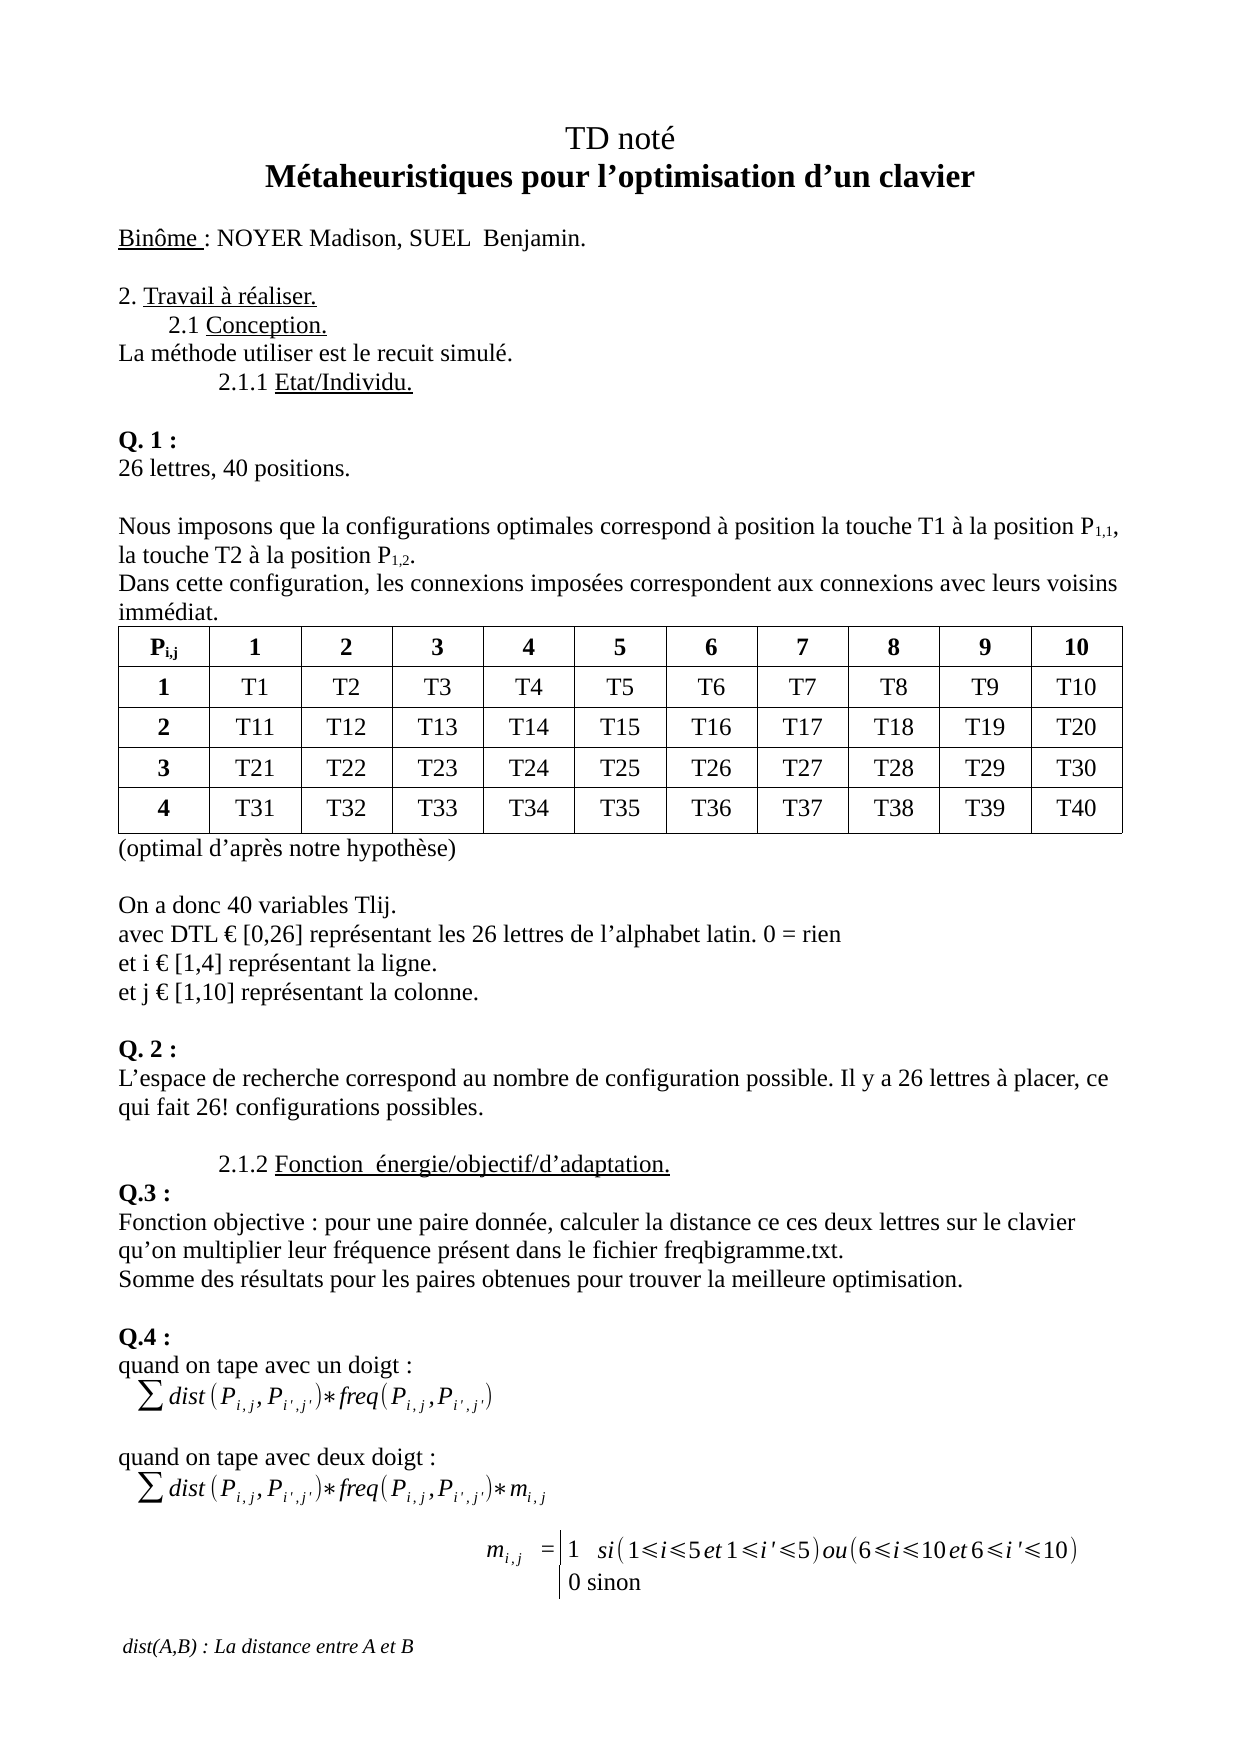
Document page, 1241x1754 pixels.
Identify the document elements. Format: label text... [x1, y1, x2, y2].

text 2.1 Conception. [118, 310, 1122, 338]
table_header 5 [575, 627, 666, 666]
table_header Pi,j [119, 627, 209, 666]
table_cell T5 [575, 667, 666, 707]
table_header 6 [667, 627, 757, 666]
table_cell T19 [940, 708, 1031, 747]
table_cell T14 [484, 708, 574, 747]
table_header 1 [210, 627, 301, 666]
table_cell T2 [302, 667, 392, 707]
text TD noté [118, 118, 1122, 156]
table_cell T24 [484, 748, 574, 787]
table_header 4 [484, 627, 574, 666]
text Q.4 : [118, 1322, 1122, 1350]
table_cell T15 [575, 708, 666, 747]
text quand on tape avec deux doigt : [118, 1442, 1122, 1471]
text Binôme : NOYER Madison, SUEL Benjamin. [118, 223, 1122, 252]
table_cell T8 [849, 667, 939, 707]
text Somme des résultats pour les paires obtenues pour trouver la meilleure optimisation. [118, 1264, 1122, 1293]
table_cell T27 [758, 748, 848, 787]
table_header 2 [302, 627, 392, 666]
table_cell T10 [1032, 667, 1122, 707]
table_cell T7 [758, 667, 848, 707]
text Nous imposons que la configurations optimales correspond à position la touche T1 à la position P1,1, la touche T2 à la position P1,2. [118, 511, 1122, 568]
table_cell T31 [210, 788, 301, 833]
table_cell 3 [119, 748, 209, 787]
table_cell T6 [667, 667, 757, 707]
table_cell T17 [758, 708, 848, 747]
table_cell T32 [302, 788, 392, 833]
table_cell T11 [210, 708, 301, 747]
table_cell T38 [849, 788, 939, 833]
text Dans cette configuration, les connexions imposées correspondent aux connexions avec leurs voisins immédiat. [118, 568, 1122, 626]
text quand on tape avec un doigt : [118, 1350, 1122, 1379]
table_cell T20 [1032, 708, 1122, 747]
table_cell T18 [849, 708, 939, 747]
table_cell T36 [667, 788, 757, 833]
text Q. 1 : [118, 425, 1122, 453]
table_cell T22 [302, 748, 392, 787]
table_cell T4 [484, 667, 574, 707]
text 2. Travail à réaliser. [118, 281, 1122, 310]
table_header 10 [1032, 627, 1122, 666]
text avec DTL € [0,26] représentant les 26 lettres de l’alphabet latin. 0 = rien [118, 919, 1122, 948]
table_header 7 [758, 627, 848, 666]
text [118, 1567, 559, 1596]
table_cell T34 [484, 788, 574, 833]
text L’espace de recherche correspond au nombre de configuration possible. Il y a 26 lettres à placer, ce qui fait 26! configurations possibles. [118, 1063, 1122, 1120]
table_cell T25 [575, 748, 666, 787]
text La méthode utiliser est le recuit simulé. 2.1.1 Etat/Individu. [118, 338, 1122, 396]
table_cell 4 [119, 788, 209, 833]
text 2.1.2 Fonction énergie/objectif/d’adaptation. [118, 1149, 1122, 1178]
table_cell 2 [119, 708, 209, 747]
table_cell T26 [667, 748, 757, 787]
table_cell T35 [575, 788, 666, 833]
table_header 9 [940, 627, 1031, 666]
table_cell T33 [393, 788, 483, 833]
text Métaheuristiques pour l’optimisation d’un clavier [118, 156, 1122, 195]
table_header 3 [393, 627, 483, 666]
table_cell T21 [210, 748, 301, 787]
table_cell T1 [210, 667, 301, 707]
table_cell T12 [302, 708, 392, 747]
table_cell T30 [1032, 748, 1122, 787]
text On a donc 40 variables Tlij. [118, 890, 1122, 919]
table_cell T40 [1032, 788, 1122, 833]
text (optimal d’après notre hypothèse) [118, 834, 1122, 862]
table_cell T3 [393, 667, 483, 707]
text Q.3 : [118, 1178, 1122, 1207]
table_cell T37 [758, 788, 848, 833]
table_cell T13 [393, 708, 483, 747]
table_header 8 [849, 627, 939, 666]
text = 1 [118, 1534, 1122, 1567]
text Fonction objective : pour une paire donnée, calculer la distance ce ces deux lettres sur le clavier qu’on multiplier leur fréquence présent dans le fichier freqbigramme.txt. [118, 1207, 1122, 1264]
text 26 lettres, 40 positions. [118, 453, 1122, 482]
table_cell T9 [940, 667, 1031, 707]
table_cell 1 [119, 667, 209, 707]
table_cell T29 [940, 748, 1031, 787]
table_cell T23 [393, 748, 483, 787]
table_cell T39 [940, 788, 1031, 833]
text et j € [1,10] représentant la colonne. [118, 977, 1122, 1005]
text et i € [1,4] représentant la ligne. [118, 948, 1122, 977]
table_cell T16 [667, 708, 757, 747]
text Q. 2 : [118, 1034, 1122, 1063]
text 0 sinon [560, 1567, 1122, 1596]
table_cell T28 [849, 748, 939, 787]
